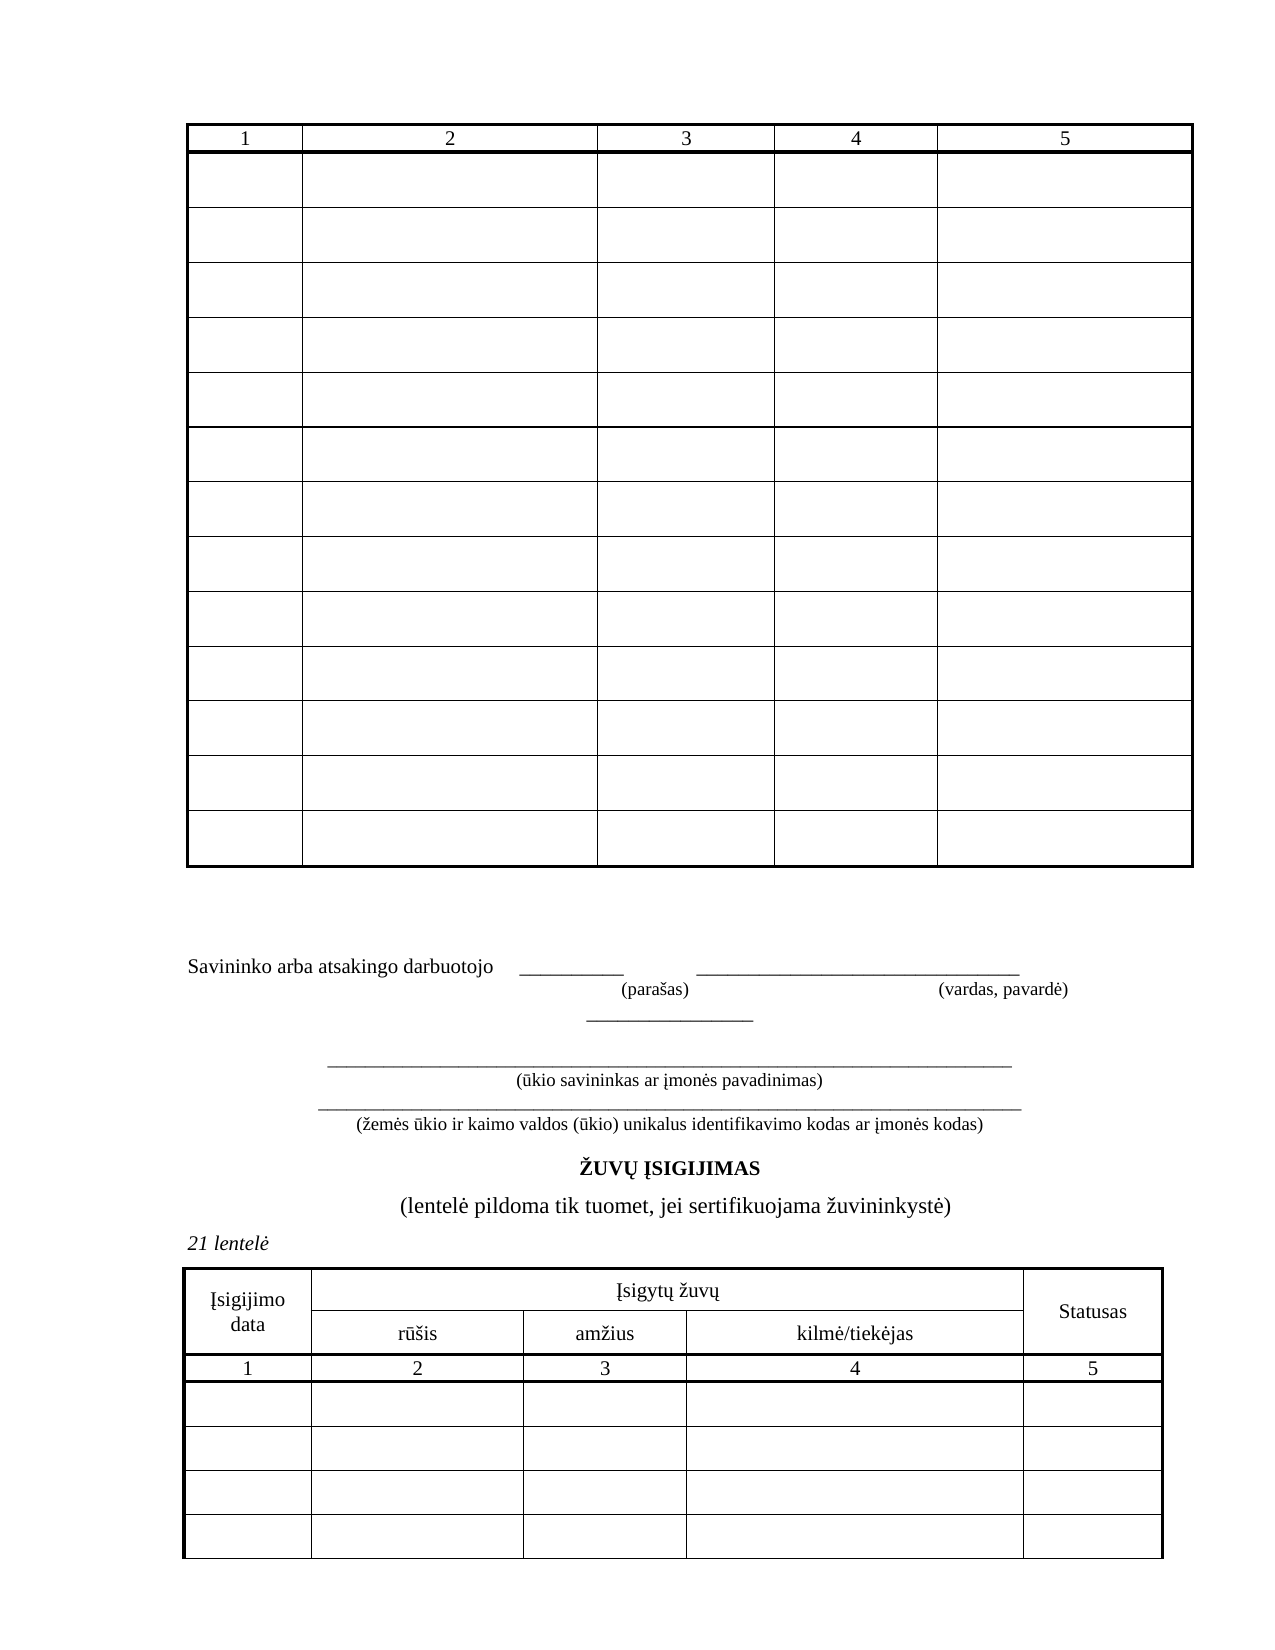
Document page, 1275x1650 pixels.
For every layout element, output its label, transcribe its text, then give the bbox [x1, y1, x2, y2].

text 21 lentelė [187, 1231, 1152, 1255]
table_cell [303, 811, 597, 865]
table_cell [303, 208, 597, 262]
table_cell [524, 1427, 686, 1470]
table_cell [189, 647, 302, 700]
table_cell [312, 1427, 523, 1470]
table_cell 2 [312, 1356, 523, 1380]
table_cell [303, 537, 597, 591]
table_cell [938, 428, 1191, 481]
table_cell rūšis [312, 1311, 523, 1353]
table_cell [598, 701, 774, 755]
table_cell [189, 482, 302, 536]
table_cell 1 [189, 126, 302, 150]
table_cell [188, 75, 302, 99]
table_cell [687, 1383, 1023, 1426]
text (žemės ūkio ir kaimo valdos (ūkio) unikalus identifikavimo kodas ar įmonės kodas) [187, 1112, 1152, 1134]
table_cell [189, 208, 302, 262]
table_cell [938, 263, 1191, 317]
table_cell [775, 99, 937, 123]
text Savininko arba atsakingo darbuotojo __________ _______________________________ [187, 954, 1152, 978]
table_cell [189, 592, 302, 646]
table_cell [775, 647, 937, 700]
table_cell [938, 154, 1191, 207]
table_cell [598, 811, 774, 865]
table_cell [937, 75, 1192, 99]
table_cell [598, 99, 775, 123]
table_cell [938, 592, 1191, 646]
table_cell [598, 428, 774, 481]
table_cell [775, 154, 937, 207]
table_cell [524, 1383, 686, 1426]
table_header Įsigijimo data [186, 1270, 311, 1353]
text ___________________________________________________________________________ [187, 1091, 1152, 1112]
table_cell [687, 1427, 1023, 1470]
table_cell [775, 318, 937, 372]
table_cell [687, 1515, 1023, 1558]
text (ūkio savininkas ar įmonės pavadinimas) [187, 1069, 1152, 1091]
table_cell [938, 811, 1191, 865]
table_cell [312, 1471, 523, 1514]
table_cell [775, 428, 937, 481]
table_cell [775, 592, 937, 646]
table_cell [303, 756, 597, 810]
text (parašas) (vardas, pavardė) [593, 978, 1152, 1000]
table_cell [189, 701, 302, 755]
table_cell [186, 1383, 311, 1426]
table_cell [186, 1515, 311, 1558]
text ________________ [187, 1000, 1152, 1024]
table_cell [303, 592, 597, 646]
table_cell [938, 537, 1191, 591]
table_cell [775, 208, 937, 262]
table_cell [303, 647, 597, 700]
table_cell [189, 537, 302, 591]
table_cell [687, 1471, 1023, 1514]
table_cell [524, 1515, 686, 1558]
table_cell [775, 701, 937, 755]
table_cell [302, 99, 597, 123]
table_cell [186, 1427, 311, 1470]
table_cell [938, 701, 1191, 755]
table_cell [598, 592, 774, 646]
table_header Statusas [1024, 1270, 1161, 1353]
table_cell [598, 647, 774, 700]
table_cell [303, 428, 597, 481]
table_cell [186, 1471, 311, 1514]
table_cell [1024, 1515, 1161, 1558]
text (lentelė pildoma tik tuomet, jei sertifikuojama žuvininkystė) [187, 1192, 1152, 1218]
table_cell [303, 318, 597, 372]
table_cell [775, 811, 937, 865]
table_header Įsigytų žuvų [312, 1270, 1023, 1310]
table_cell [312, 1515, 523, 1558]
table_cell [598, 318, 774, 372]
table_cell [598, 263, 774, 317]
table_cell 5 [1024, 1356, 1161, 1380]
table_cell [938, 756, 1191, 810]
table_cell [303, 373, 597, 426]
table_cell [1024, 1427, 1161, 1470]
table_cell [1024, 1471, 1161, 1514]
table_cell [938, 373, 1191, 426]
table_cell [303, 701, 597, 755]
table_cell 3 [598, 126, 774, 150]
table_cell [938, 647, 1191, 700]
table_cell [775, 537, 937, 591]
table_cell [775, 482, 937, 536]
table_cell [598, 75, 775, 99]
table_cell [937, 99, 1192, 123]
table_cell 4 [687, 1356, 1023, 1380]
table_cell amžius [524, 1311, 686, 1353]
table_cell 1 [186, 1356, 311, 1380]
text _________________________________________________________________________ [187, 1048, 1152, 1069]
table_cell 5 [938, 126, 1191, 150]
table_cell [312, 1383, 523, 1426]
table_cell [303, 263, 597, 317]
table_cell [1024, 1383, 1161, 1426]
table_cell [775, 75, 937, 99]
table_cell [303, 154, 597, 207]
table_cell [938, 318, 1191, 372]
table_cell [775, 756, 937, 810]
table_cell [775, 373, 937, 426]
table_cell 4 [775, 126, 937, 150]
table_cell [189, 756, 302, 810]
text Žuvų įsigijimas [187, 1156, 1152, 1180]
table_cell [524, 1471, 686, 1514]
table_cell [189, 154, 302, 207]
table_cell [598, 482, 774, 536]
table_cell [189, 811, 302, 865]
table_cell [188, 99, 302, 123]
table_cell [938, 208, 1191, 262]
table_cell [598, 537, 774, 591]
table_cell [938, 482, 1191, 536]
table_cell kilmė/tiekėjas [687, 1311, 1023, 1353]
table_cell [598, 154, 774, 207]
table_cell [598, 373, 774, 426]
table_cell [189, 263, 302, 317]
table_cell 2 [303, 126, 597, 150]
table_cell [302, 75, 597, 99]
table_cell [189, 318, 302, 372]
table_cell [598, 756, 774, 810]
table_cell [189, 428, 302, 481]
table_cell [775, 263, 937, 317]
table_cell [189, 373, 302, 426]
table_cell 3 [524, 1356, 686, 1380]
table_cell [303, 482, 597, 536]
table_cell [598, 208, 774, 262]
